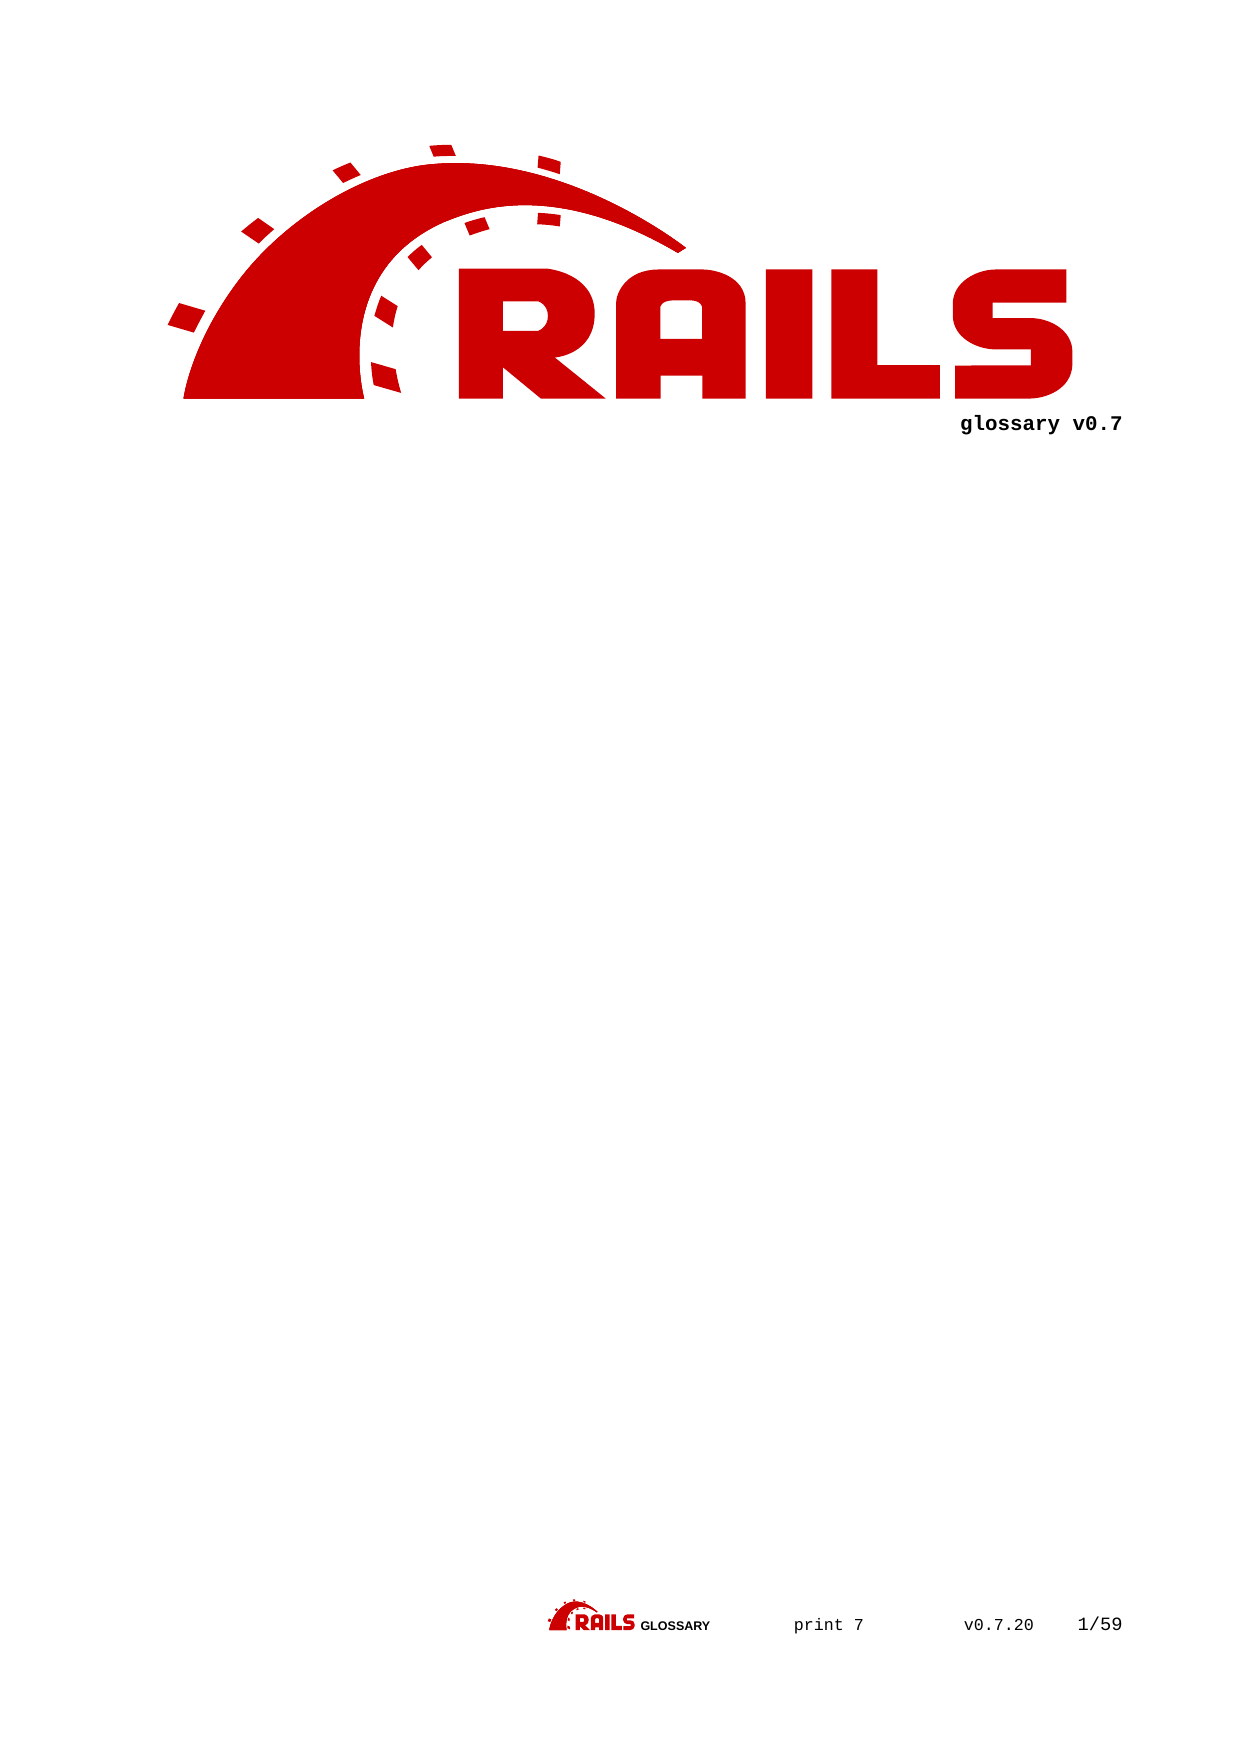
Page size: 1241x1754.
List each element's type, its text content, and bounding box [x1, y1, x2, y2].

text glossary v0.7 [118, 413, 1122, 436]
